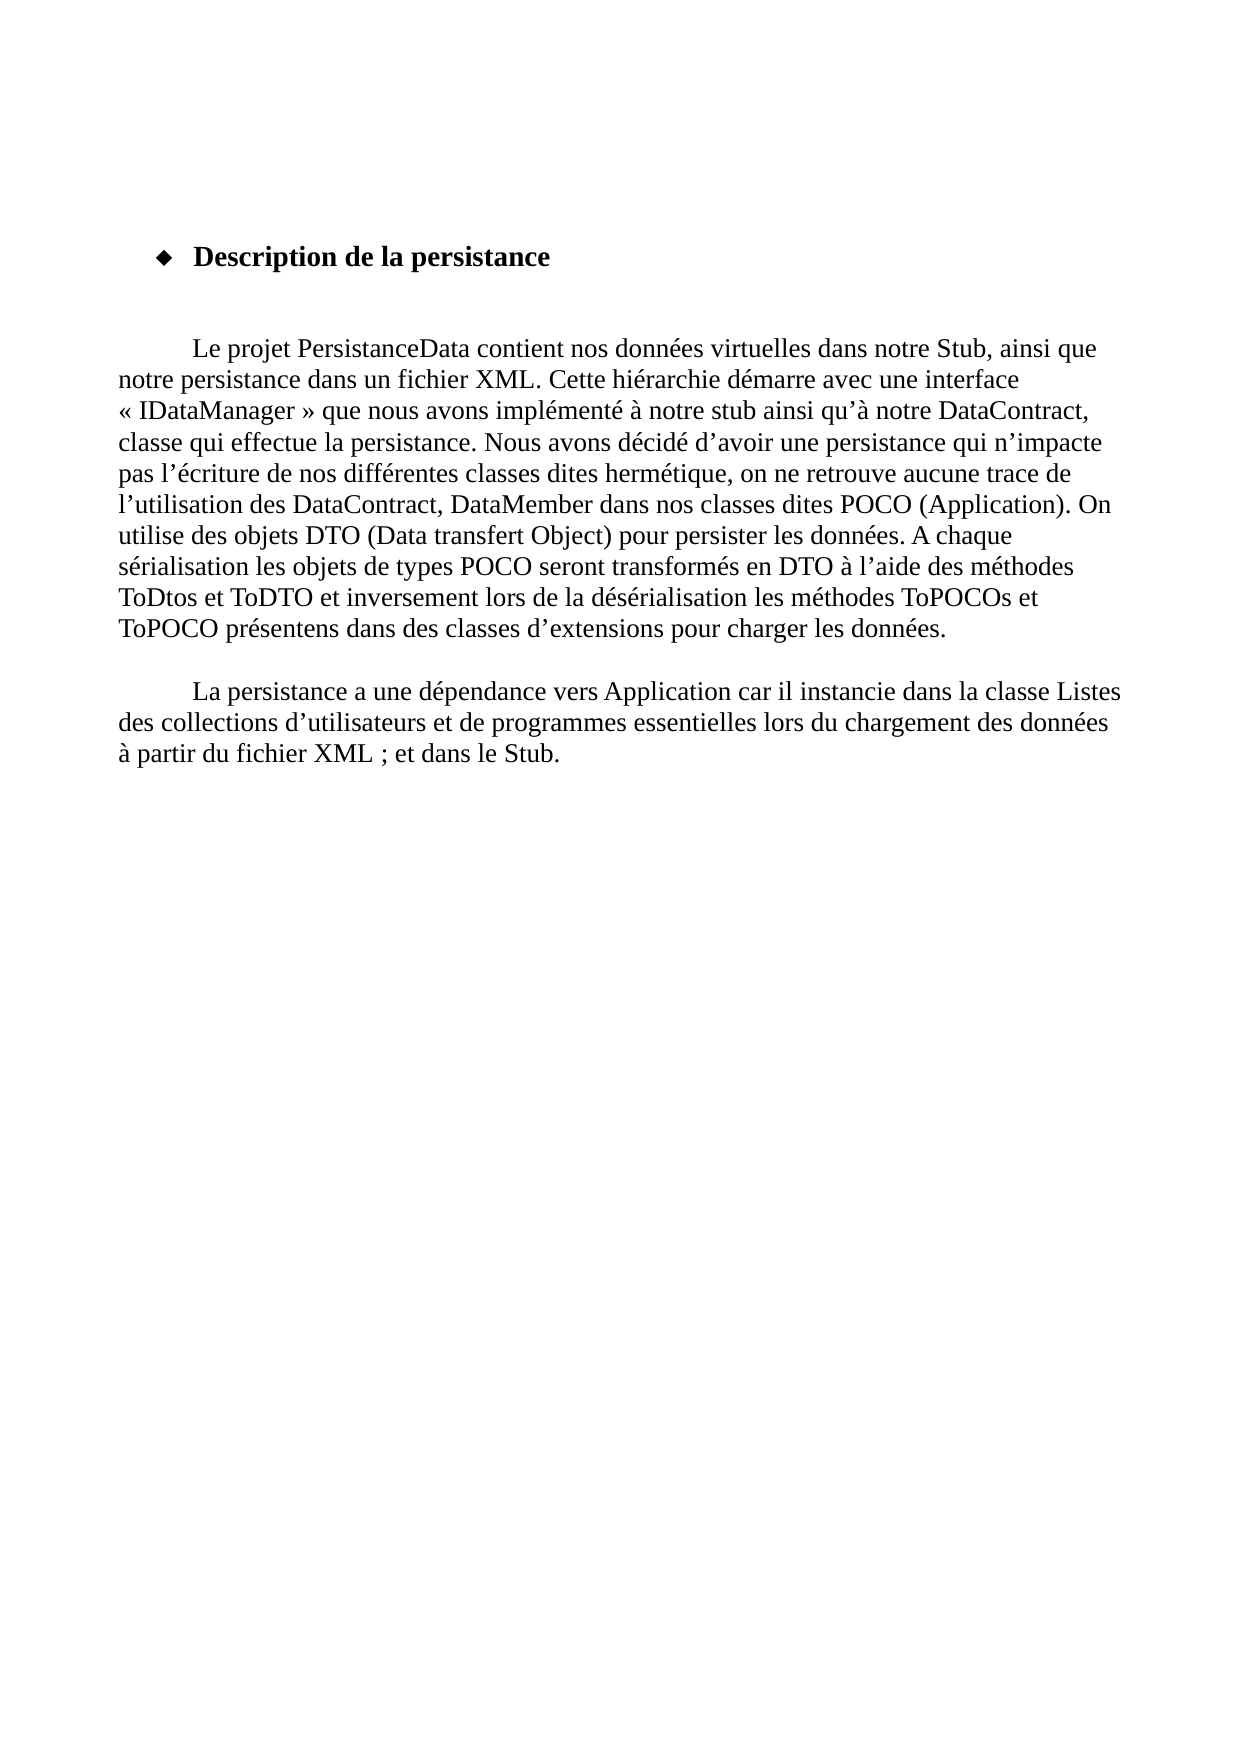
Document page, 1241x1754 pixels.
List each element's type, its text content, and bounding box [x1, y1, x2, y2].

text La persistance a une dépendance vers Application car il instancie dans la classe Listes des collections d’utilisateurs et de programmes essentielles lors du chargement des données à partir du fichier XML ; et dans le Stub. [118, 675, 1122, 768]
text Le projet PersistanceData contient nos données virtuelles dans notre Stub, ainsi que notre persistance dans un fichier XML. Cette hiérarchie démarre avec une interface « IDataManager » que nous avons implémenté à notre stub ainsi qu’à notre DataContract, classe qui effectue la persistance. Nous avons décidé d’avoir une persistance qui n’impacte pas l’écriture de nos différentes classes dites hermétique, on ne retrouve aucune trace de l’utilisation des DataContract, DataMember dans nos classes dites POCO (Application). On utilise des objets DTO (Data transfert Object) pour persister les données. A chaque sérialisation les objets de types POCO seront transformés en DTO à l’aide des méthodes ToDtos et ToDTO et inversement lors de la désérialisation les méthodes ToPOCOs et ToPOCO présentens dans des classes d’extensions pour charger les données. [118, 332, 1122, 644]
list Description de la persistance [156, 239, 1122, 272]
